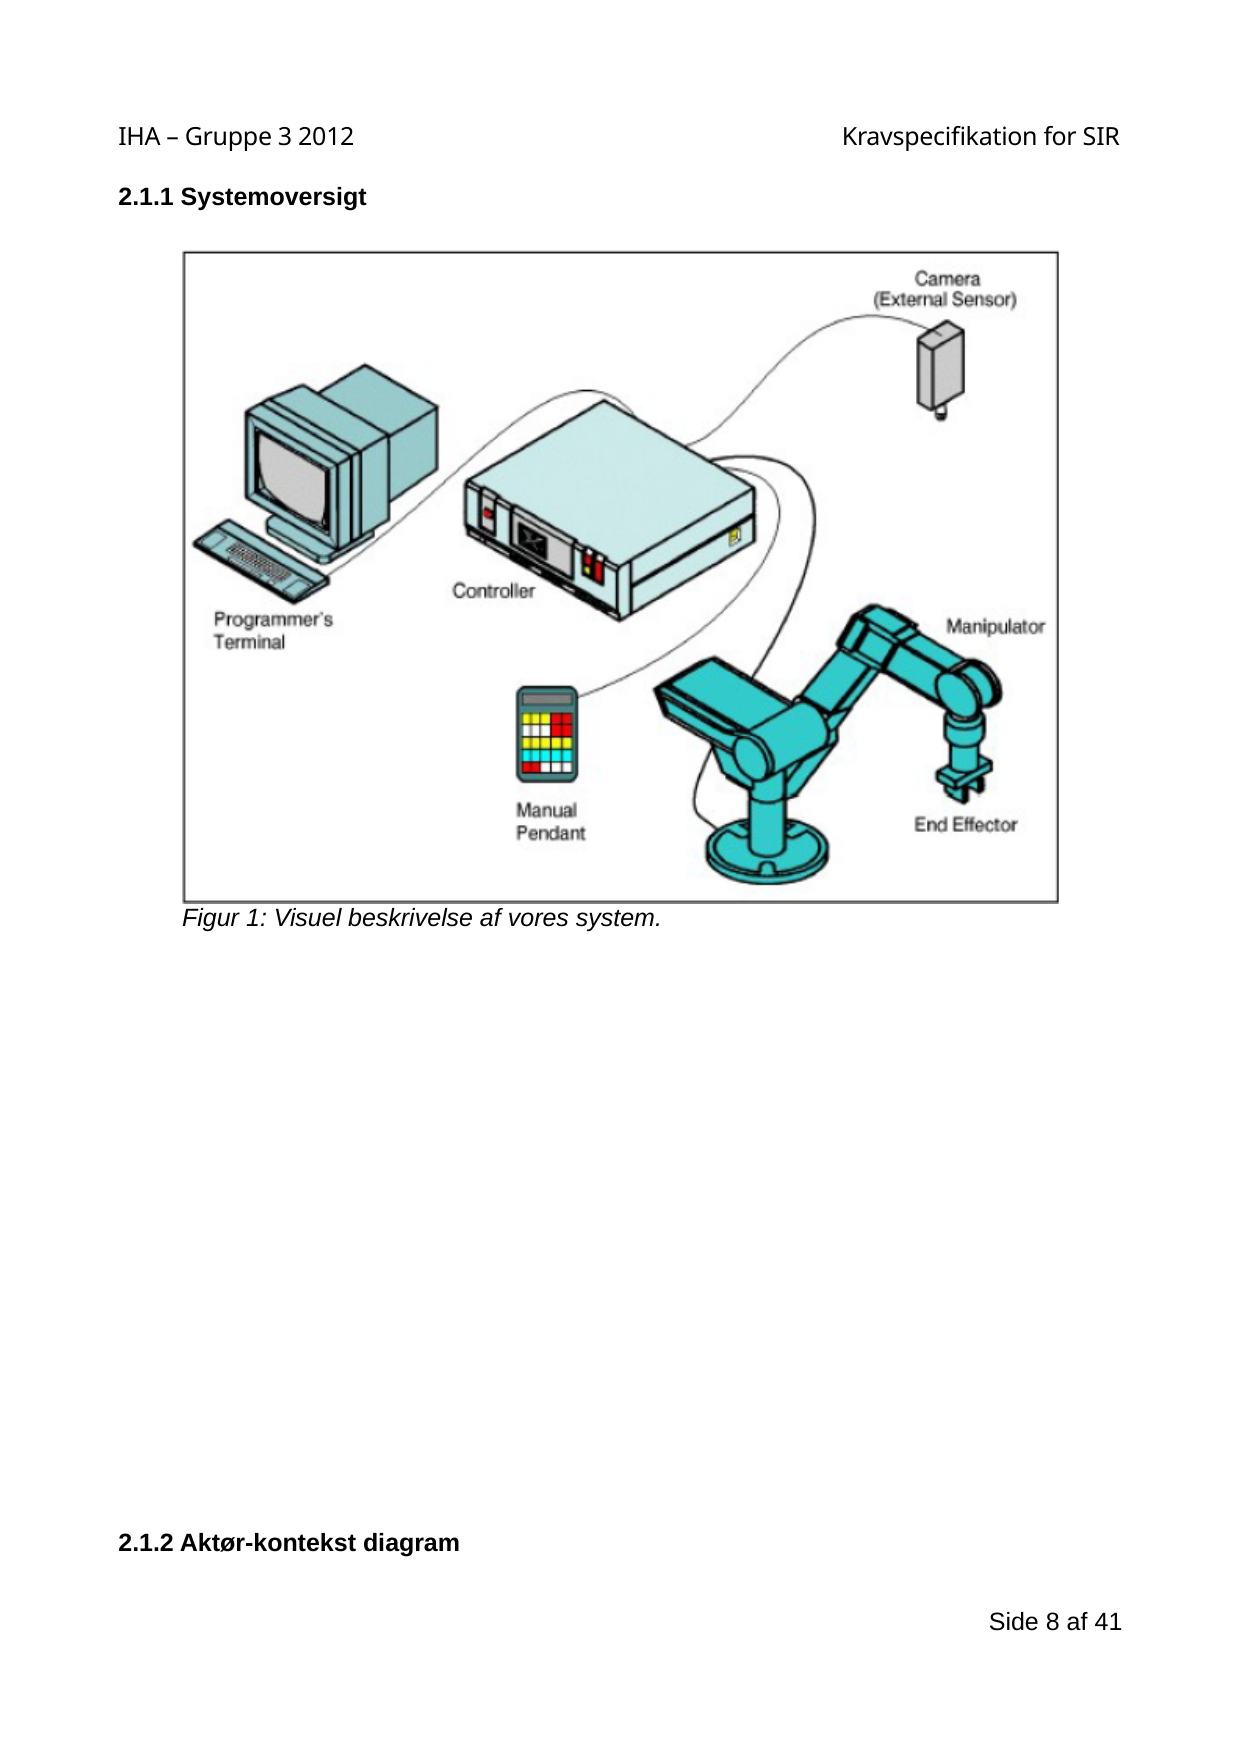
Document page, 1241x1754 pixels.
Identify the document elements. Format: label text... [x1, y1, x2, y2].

subtitle 2.1.2 Aktør-kontekst diagram [118, 1527, 1122, 1556]
text Figur 1: Visuel beskrivelse af vores system. [182, 904, 1058, 932]
subtitle 2.1.1 Systemoversigt [118, 182, 1122, 210]
picture [182, 250, 1059, 904]
